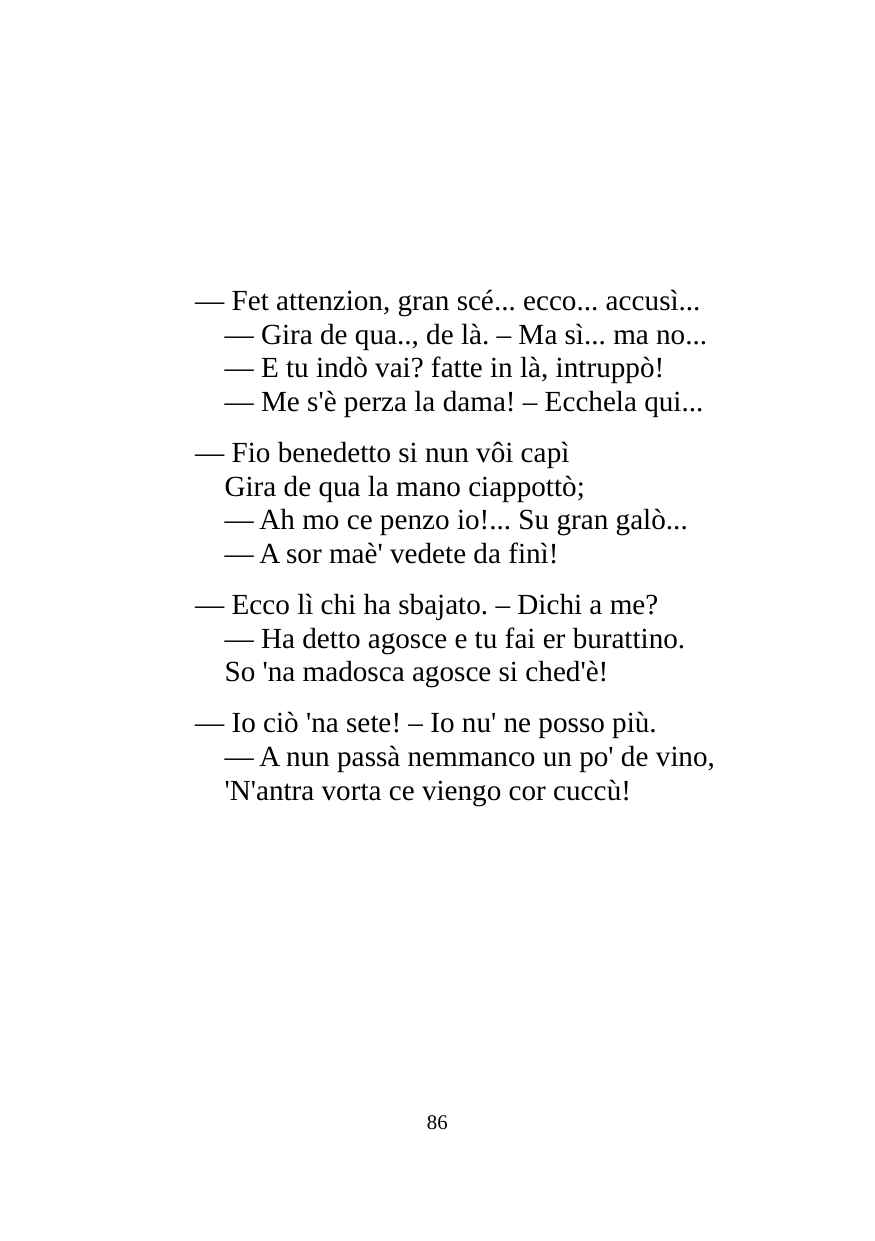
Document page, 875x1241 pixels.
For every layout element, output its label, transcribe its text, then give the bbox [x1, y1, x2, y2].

text — Fet attenzion, gran scé... ecco... accusì... — Gira de qua.., de là. – Ma sì... ma no... — E tu indò vai? fatte in là, intruppò! — Me s'è perza la dama! – Ecchela qui... [195, 283, 768, 418]
text — Io ciò 'na sete! – Io nu' ne posso più. — A nun passà nemmanco un po' de vino, 'N'antra vorta ce viengo cor cuccù! [195, 706, 768, 806]
text — Fio benedetto si nun vôi capì Gira de qua la mano ciappottò; — Ah mo ce penzo io!... Su gran galò... — A sor maè' vedete da finì! [195, 435, 768, 569]
text — Ecco lì chi ha sbajato. – Dichi a me? — Ha detto agosce e tu fai er burattino. So 'na madosca agosce si ched'è! [195, 587, 768, 688]
